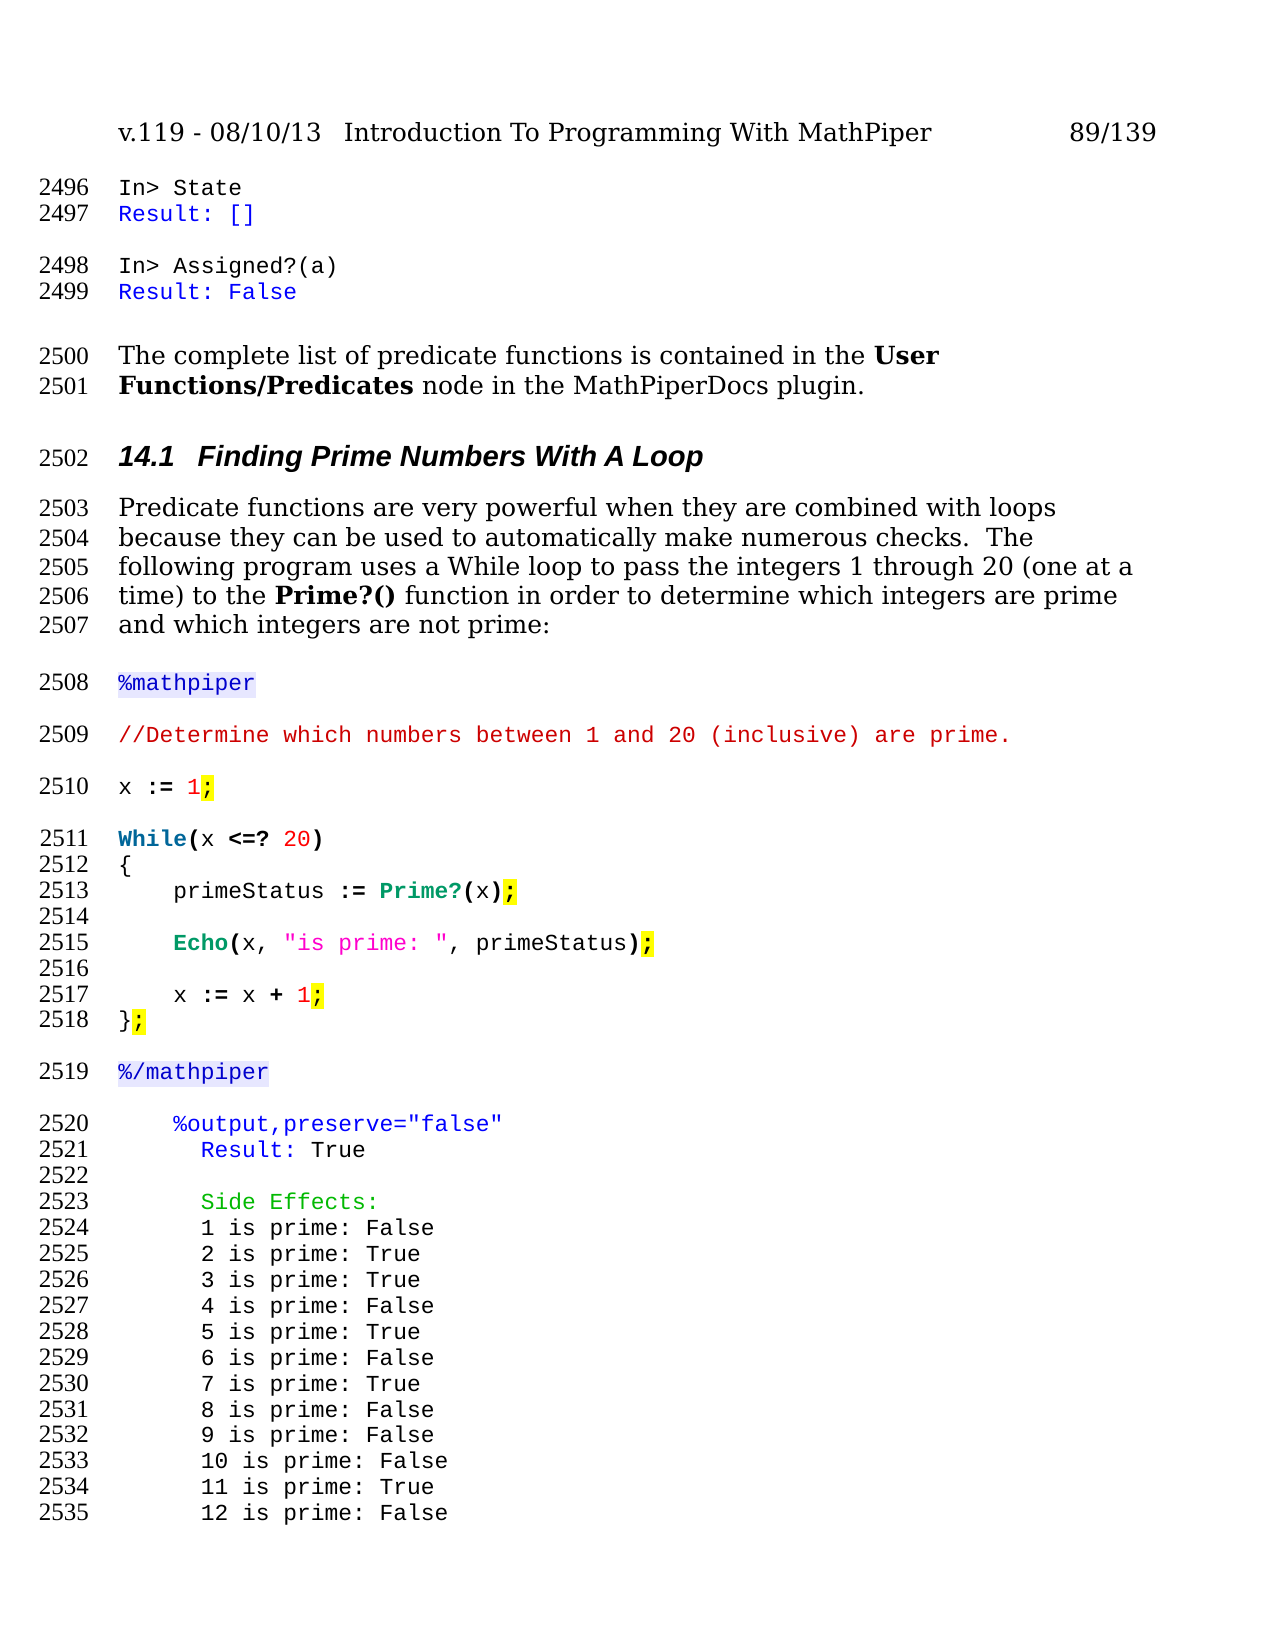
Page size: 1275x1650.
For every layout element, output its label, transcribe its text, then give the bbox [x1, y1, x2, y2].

text x := 1; [118, 775, 1157, 801]
text While(x <=? 20) [118, 827, 1157, 853]
text Echo(x, "is prime: ", primeStatus); [118, 931, 1157, 957]
text 10 is prime: False [118, 1450, 1157, 1476]
text 6 is prime: False [118, 1346, 1157, 1372]
text 5 is prime: True [118, 1320, 1157, 1346]
text 2 is prime: True [118, 1242, 1157, 1268]
text Predicate functions are very powerful when they are combined with loops because they can be used to automatically make numerous checks. The following program uses a While loop to pass the integers 1 through 20 (one at a time) to the Prime?() function in order to determine which integers are prime and which integers are not prime: [118, 494, 1157, 640]
text %/mathpiper [118, 1061, 1157, 1087]
text 1 is prime: False [118, 1216, 1157, 1242]
text In> Assigned?(a) [118, 254, 1157, 281]
text %output,preserve="false" [118, 1113, 1157, 1138]
text 9 is prime: False [118, 1424, 1157, 1450]
text x := x + 1; [118, 983, 1157, 1009]
text %mathpiper [118, 672, 1157, 698]
text Result: [] [118, 203, 1157, 229]
text 7 is prime: True [118, 1372, 1157, 1398]
text 8 is prime: False [118, 1398, 1157, 1424]
text 11 is prime: True [118, 1476, 1157, 1502]
text 3 is prime: True [118, 1268, 1157, 1294]
text }; [118, 1009, 1157, 1035]
text primeStatus := Prime?(x); [118, 879, 1157, 905]
text 12 is prime: False [118, 1502, 1157, 1528]
text In> State [118, 177, 1157, 203]
subtitle Finding Prime Numbers With A Loop [118, 439, 1157, 473]
text //Determine which numbers between 1 and 20 (inclusive) are prime. [118, 723, 1157, 749]
text 4 is prime: False [118, 1294, 1157, 1320]
text Side Effects: [118, 1190, 1157, 1216]
text { [118, 853, 1157, 879]
text Result: True [118, 1138, 1157, 1164]
text The complete list of predicate functions is contained in the User Functions/Predicates node in the MathPiperDocs plugin. [118, 341, 1157, 400]
text Result: False [118, 281, 1157, 306]
